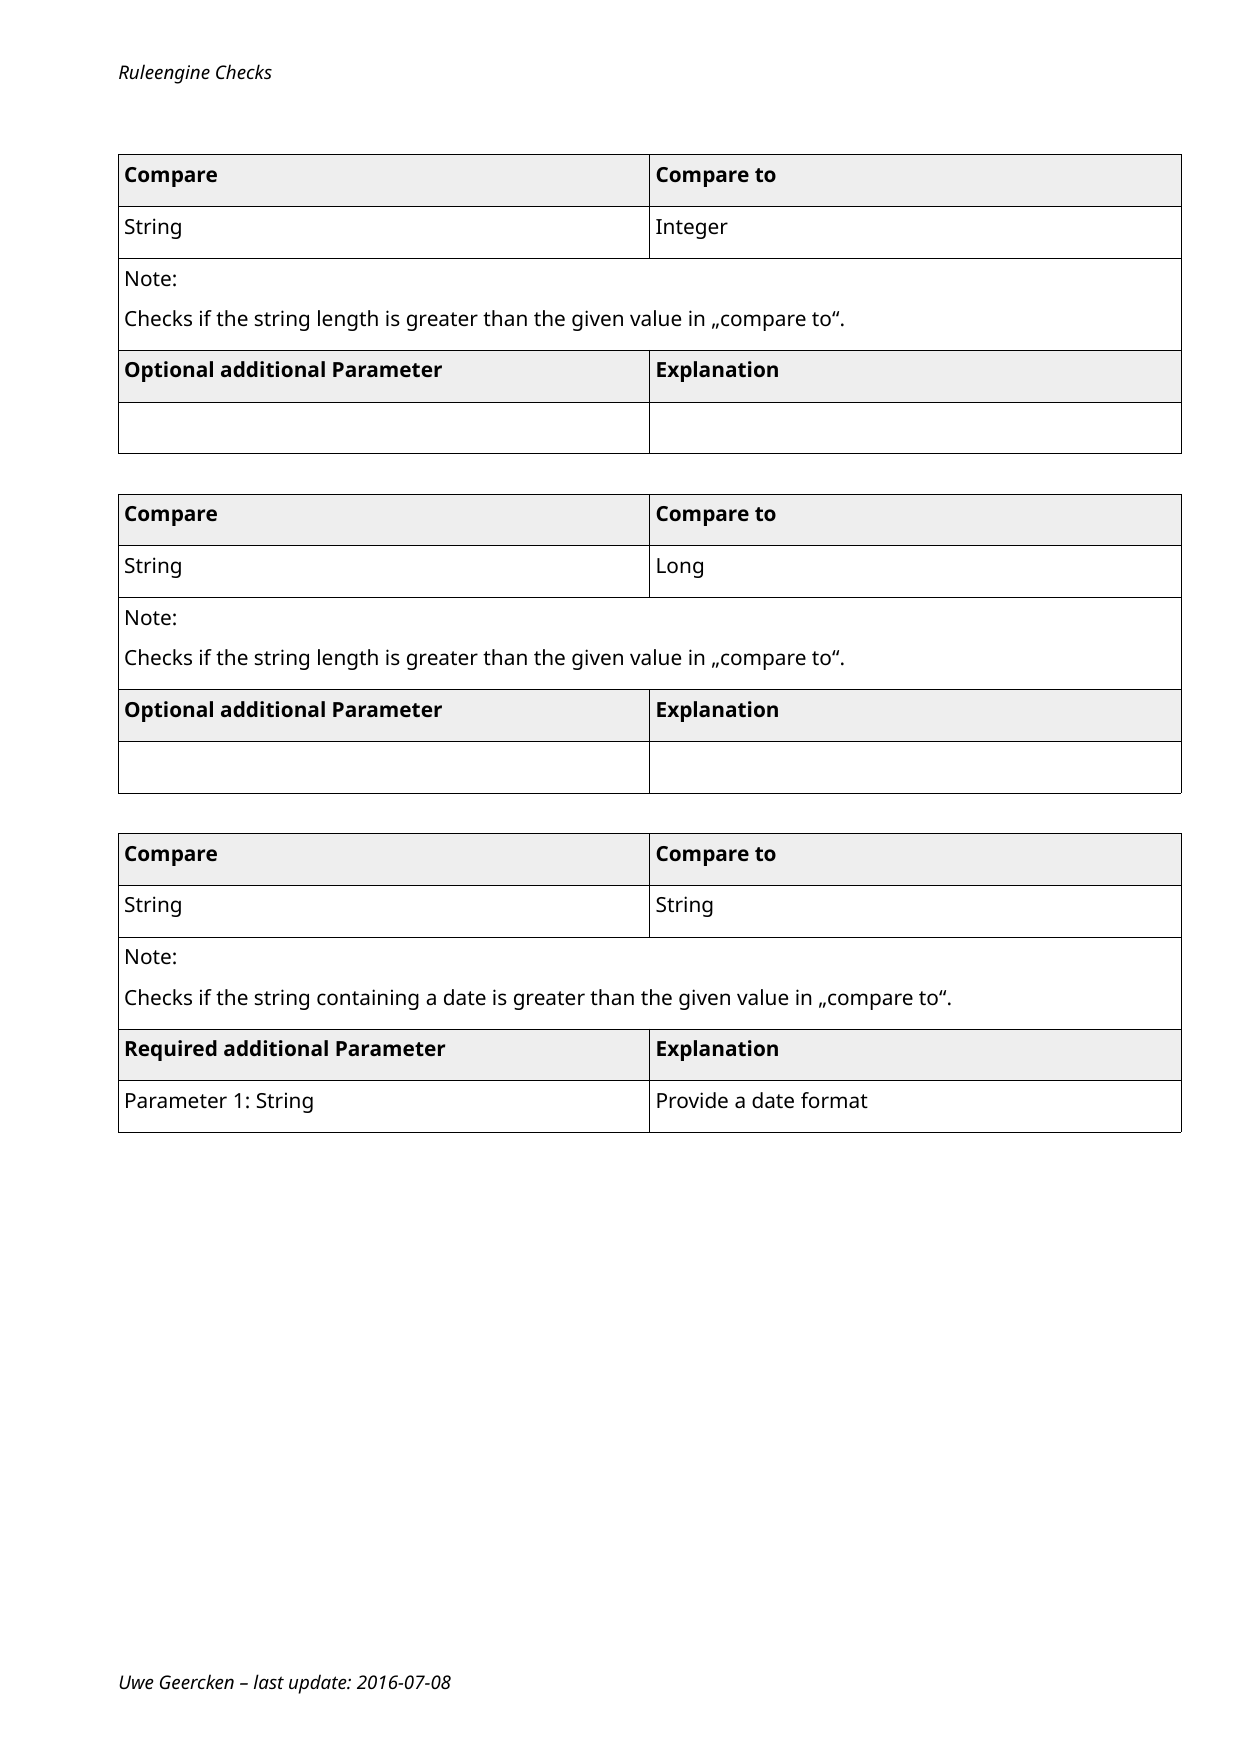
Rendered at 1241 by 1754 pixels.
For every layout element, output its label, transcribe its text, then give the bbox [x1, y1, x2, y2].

table_cell [650, 403, 1181, 453]
table_cell Provide a date format [650, 1081, 1181, 1132]
table_cell Note: Checks if the string containing a date is greater than the given value in „compare to“. [119, 938, 1181, 1028]
table_cell [650, 742, 1181, 793]
table_cell String [119, 886, 649, 937]
table_cell Explanation [650, 690, 1181, 741]
table_cell Optional additional Parameter [119, 690, 649, 741]
table_cell Integer [650, 207, 1181, 258]
table_cell Explanation [650, 1030, 1181, 1080]
table_cell Explanation [650, 351, 1181, 402]
table_cell [119, 403, 649, 453]
table_cell Note: Checks if the string length is greater than the given value in „compare to“. [119, 259, 1181, 350]
table_header Compare to [650, 495, 1181, 545]
table_header Compare to [650, 155, 1181, 206]
table_cell String [119, 207, 649, 258]
table_cell Note: Checks if the string length is greater than the given value in „compare to“. [119, 598, 1181, 689]
table_cell String [650, 886, 1181, 937]
table_header Compare [119, 155, 649, 206]
table_cell [119, 742, 649, 793]
table_header Compare [119, 495, 649, 545]
table_cell String [119, 546, 649, 597]
table_cell Required additional Parameter [119, 1030, 649, 1080]
table_cell Optional additional Parameter [119, 351, 649, 402]
table_header Compare to [650, 834, 1181, 885]
table_cell Long [650, 546, 1181, 597]
table_cell Parameter 1: String [119, 1081, 649, 1132]
table_header Compare [119, 834, 649, 885]
